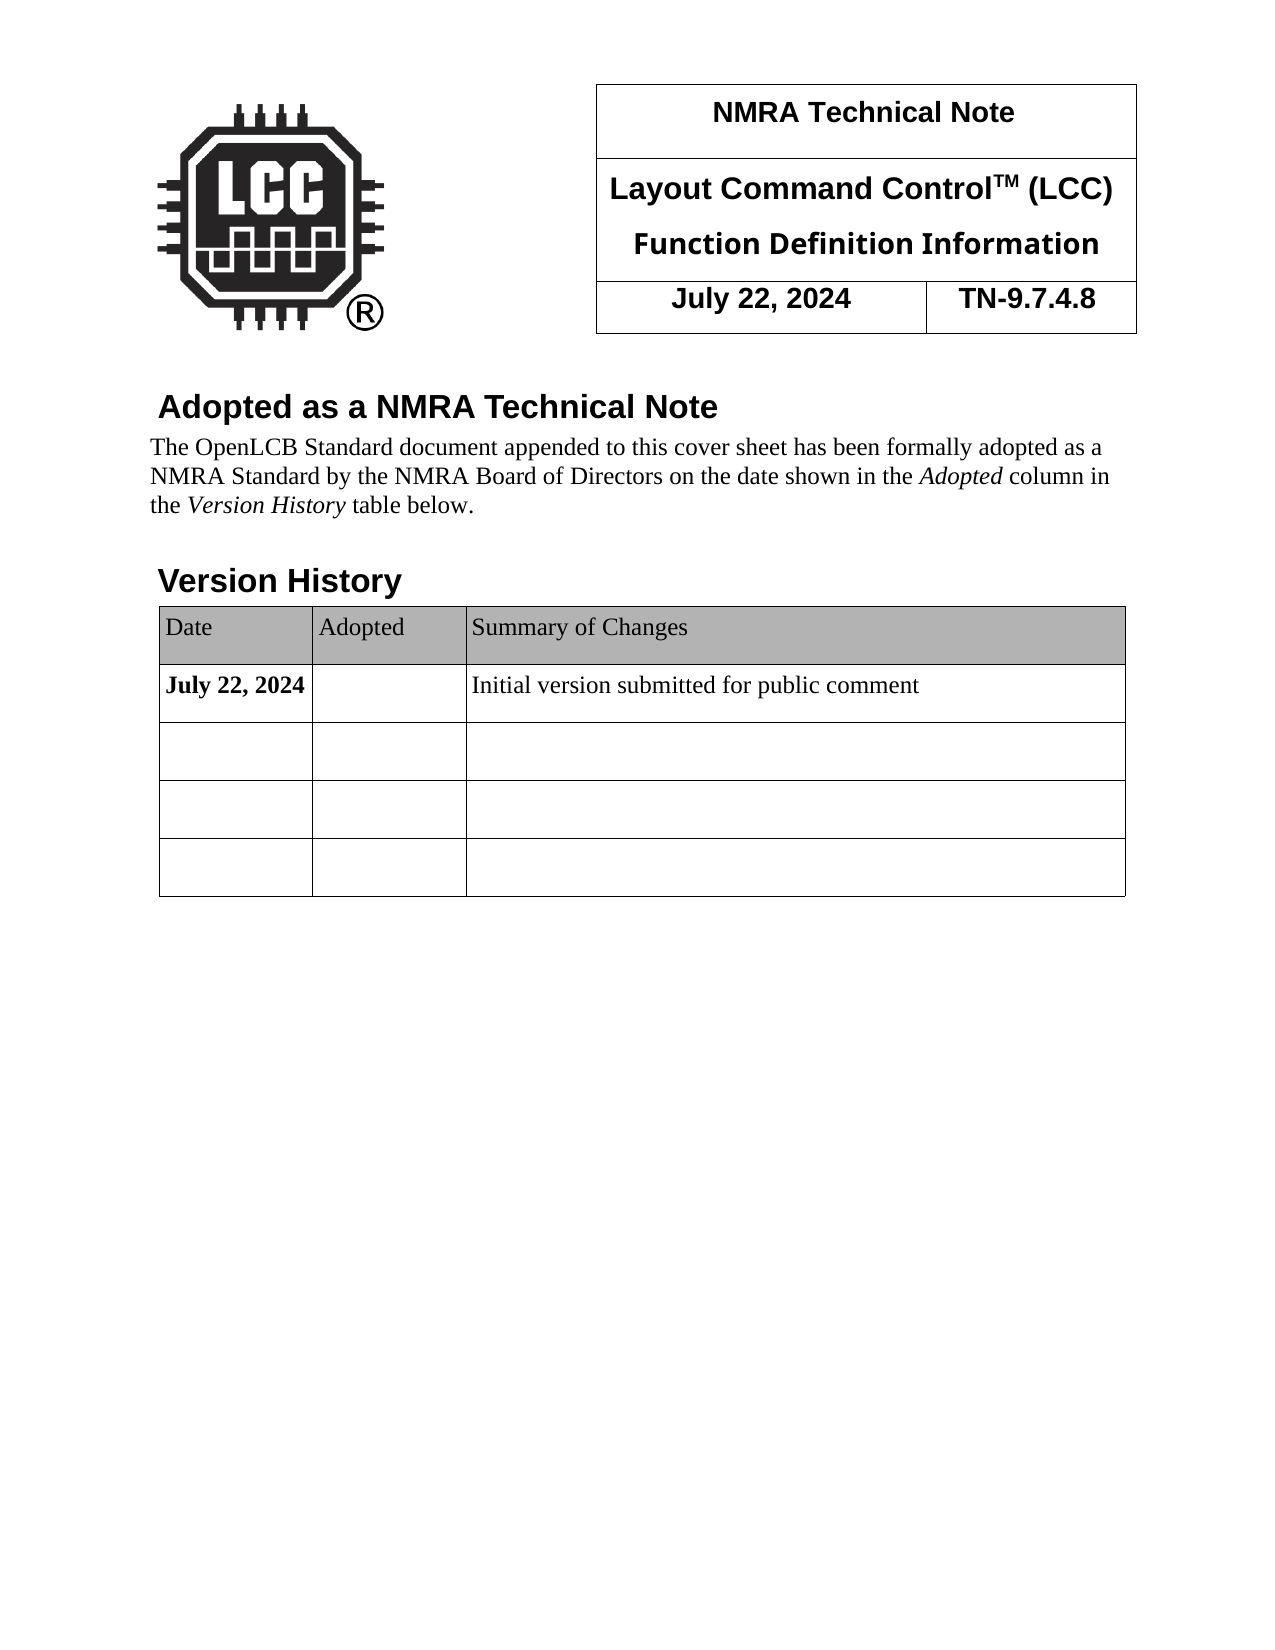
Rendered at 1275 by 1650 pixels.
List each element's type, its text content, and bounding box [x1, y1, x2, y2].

table_cell [313, 781, 466, 838]
table_header Summary of Changes [467, 607, 1125, 664]
table_cell Initial version submitted for public comment [467, 665, 1125, 722]
table_cell [160, 723, 312, 780]
table_cell [313, 839, 466, 896]
table_cell [313, 665, 466, 722]
table_cell [467, 723, 1125, 780]
table_cell [467, 781, 1125, 838]
subtitle Adopted as a NMRA Technical Note [112, 388, 1125, 426]
subtitle Version History [112, 561, 1125, 600]
table_cell July 22, 2024 [160, 665, 312, 722]
text The OpenLCB Standard document appended to this cover sheet has been formally adopted as a NMRA Standard by the NMRA Board of Directors on the date shown in the Adopted column in the Version History table below. [150, 432, 1125, 518]
table_cell [313, 723, 466, 780]
table_cell [160, 839, 312, 896]
table_header Adopted [313, 607, 466, 664]
table_cell [467, 839, 1125, 896]
table_cell [160, 781, 312, 838]
picture [138, 85, 405, 347]
table_header Date [160, 607, 312, 664]
